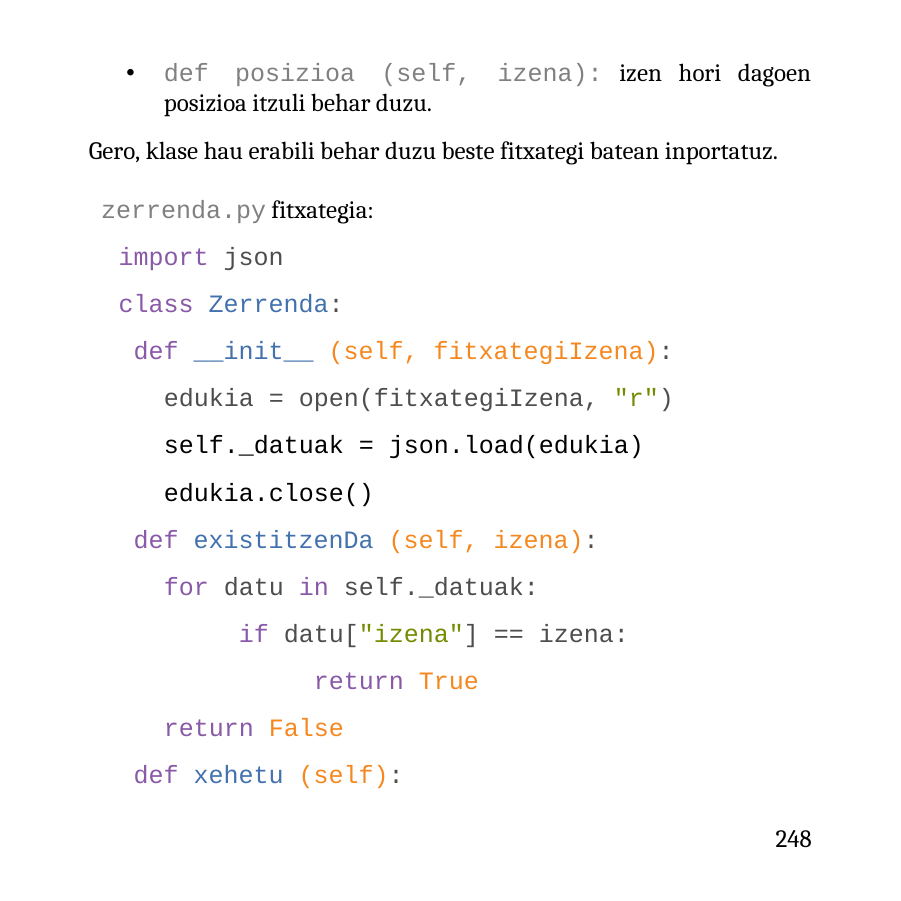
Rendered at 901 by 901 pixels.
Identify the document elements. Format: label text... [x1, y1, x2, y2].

text def __init__ (self, fitxategiIzena): [118, 339, 811, 367]
text class Zerrenda: [118, 292, 811, 320]
text def xehetu (self): [118, 763, 811, 791]
text if datu["izena"] == izena: [118, 621, 811, 650]
text return True [118, 668, 811, 697]
text def existitzenDa (self, izena): [118, 527, 811, 556]
text Gero, klase hau erabili behar duzu beste fitxategi batean inportatuz. [89, 137, 811, 165]
text import json [118, 245, 811, 273]
text for datu in self._datuak: [118, 574, 811, 603]
text edukia.close() [118, 480, 811, 508]
text self._datuak = json.load(edukia) [118, 433, 811, 461]
text zerrenda.py fitxategia: [101, 196, 811, 226]
text edukia = open(fitxategiIzena, "r") [118, 386, 811, 414]
text return False [118, 716, 811, 744]
list def posizioa (self, izena): izen hori dagoen posizioa itzuli behar duzu. [126, 59, 811, 118]
